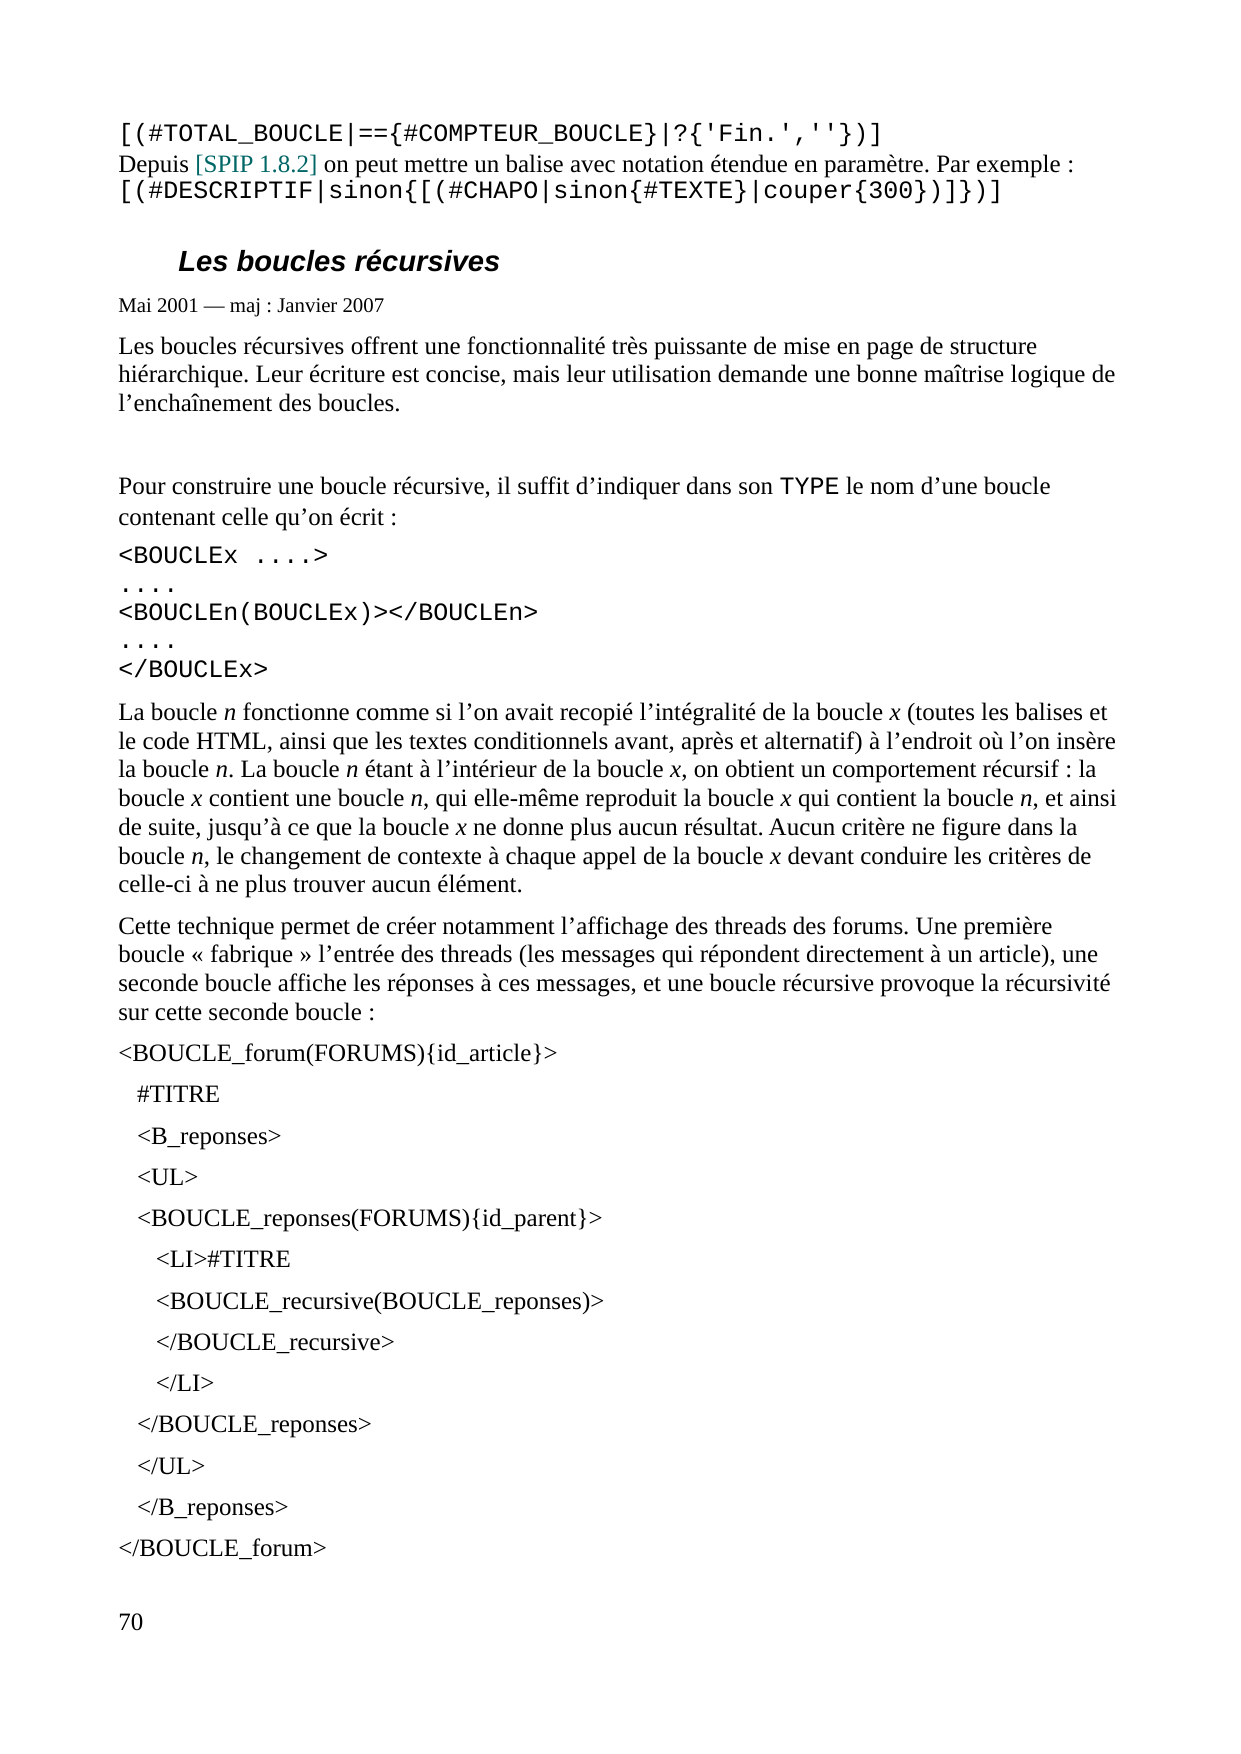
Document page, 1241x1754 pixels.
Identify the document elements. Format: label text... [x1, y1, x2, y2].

text <UL> [118, 1162, 1122, 1191]
text La boucle n fonctionne comme si l’on avait recopié l’intégralité de la boucle x (toutes les balises et le code HTML, ainsi que les textes conditionnels avant, après et alternatif) à l’endroit où l’on insère la boucle n. La boucle n étant à l’intérieur de la boucle x, on obtient un comportement récursif : la boucle x contient une boucle n, qui elle-même reproduit la boucle x qui contient la boucle n, et ainsi de suite, jusqu’à ce que la boucle x ne donne plus aucun résultat. Aucun critère ne figure dans la boucle n, le changement de contexte à chaque appel de la boucle x devant conduire les critères de celle-ci à ne plus trouver aucun élément. [118, 697, 1122, 898]
text <B_reponses> [118, 1121, 1122, 1149]
text #TITRE [118, 1079, 1122, 1108]
subtitle Les boucles récursives [118, 243, 1122, 277]
text </UL> [118, 1451, 1122, 1479]
text </BOUCLE_reponses> [118, 1409, 1122, 1438]
text </BOUCLE_forum> [118, 1533, 1122, 1562]
text <LI>#TITRE [118, 1244, 1122, 1273]
text Cette technique permet de créer notamment l’affichage des threads des forums. Une première boucle « fabrique » l’entrée des threads (les messages qui répondent directement à un article), une seconde boucle affiche les réponses à ces messages, et une boucle récursive provoque la récursivité sur cette seconde boucle : [118, 911, 1122, 1026]
text Mai 2001 — maj : Janvier 2007 [118, 289, 1122, 318]
text <BOUCLE_forum(FORUMS){id_article}> [118, 1038, 1122, 1067]
text Les boucles récursives offrent une fonctionnalité très puissante de mise en page de structure hiérarchique. Leur écriture est concise, mais leur utilisation demande une bonne maîtrise logique de l’enchaînement des boucles. [118, 331, 1122, 417]
text Pour construire une boucle récursive, il suffit d’indiquer dans son TYPE le nom d’une boucle contenant celle qu’on écrit : [118, 471, 1122, 530]
text </BOUCLE_recursive> [118, 1327, 1122, 1356]
text <BOUCLE_reponses(FORUMS){id_parent}> [118, 1203, 1122, 1232]
text </LI> [118, 1368, 1122, 1397]
text <BOUCLEx ....> .... <BOUCLEn(BOUCLEx)></BOUCLEn> .... </BOUCLEx> [118, 543, 1122, 684]
text </B_reponses> [118, 1492, 1122, 1521]
text <BOUCLE_recursive(BOUCLE_reponses)> [118, 1286, 1122, 1314]
text [(#TOTAL_BOUCLE|=={#COMPTEUR_BOUCLE}|?{'Fin.',''})] Depuis [SPIP 1.8.2] on peut mettre un balise avec notation étendue en paramètre. Par exemple : [(#DESCRIPTIF|sinon{[(#CHAPO|sinon{#TEXTE}|couper{300})]})] [118, 118, 1122, 206]
